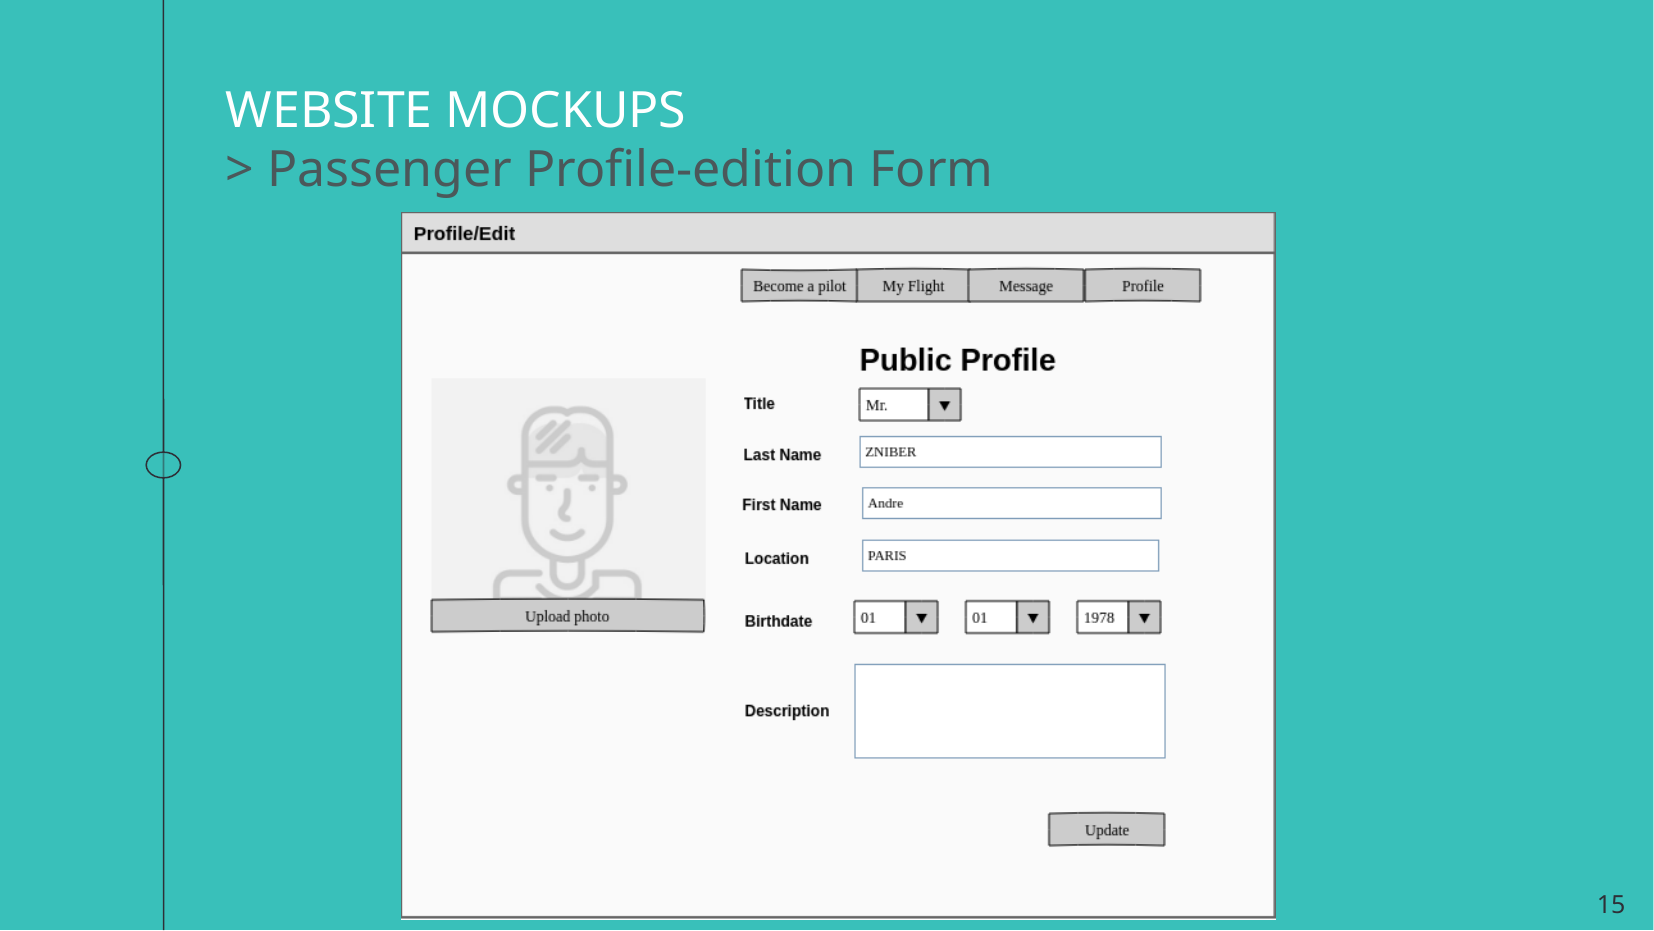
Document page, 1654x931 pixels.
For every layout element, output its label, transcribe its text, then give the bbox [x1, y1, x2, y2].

picture [401, 212, 1276, 920]
slide_number [1541, 873, 1641, 931]
title > Passenger Profile-edition Form [210, 153, 1451, 212]
title WEBSITE MOCKUPS [210, 90, 1451, 153]
